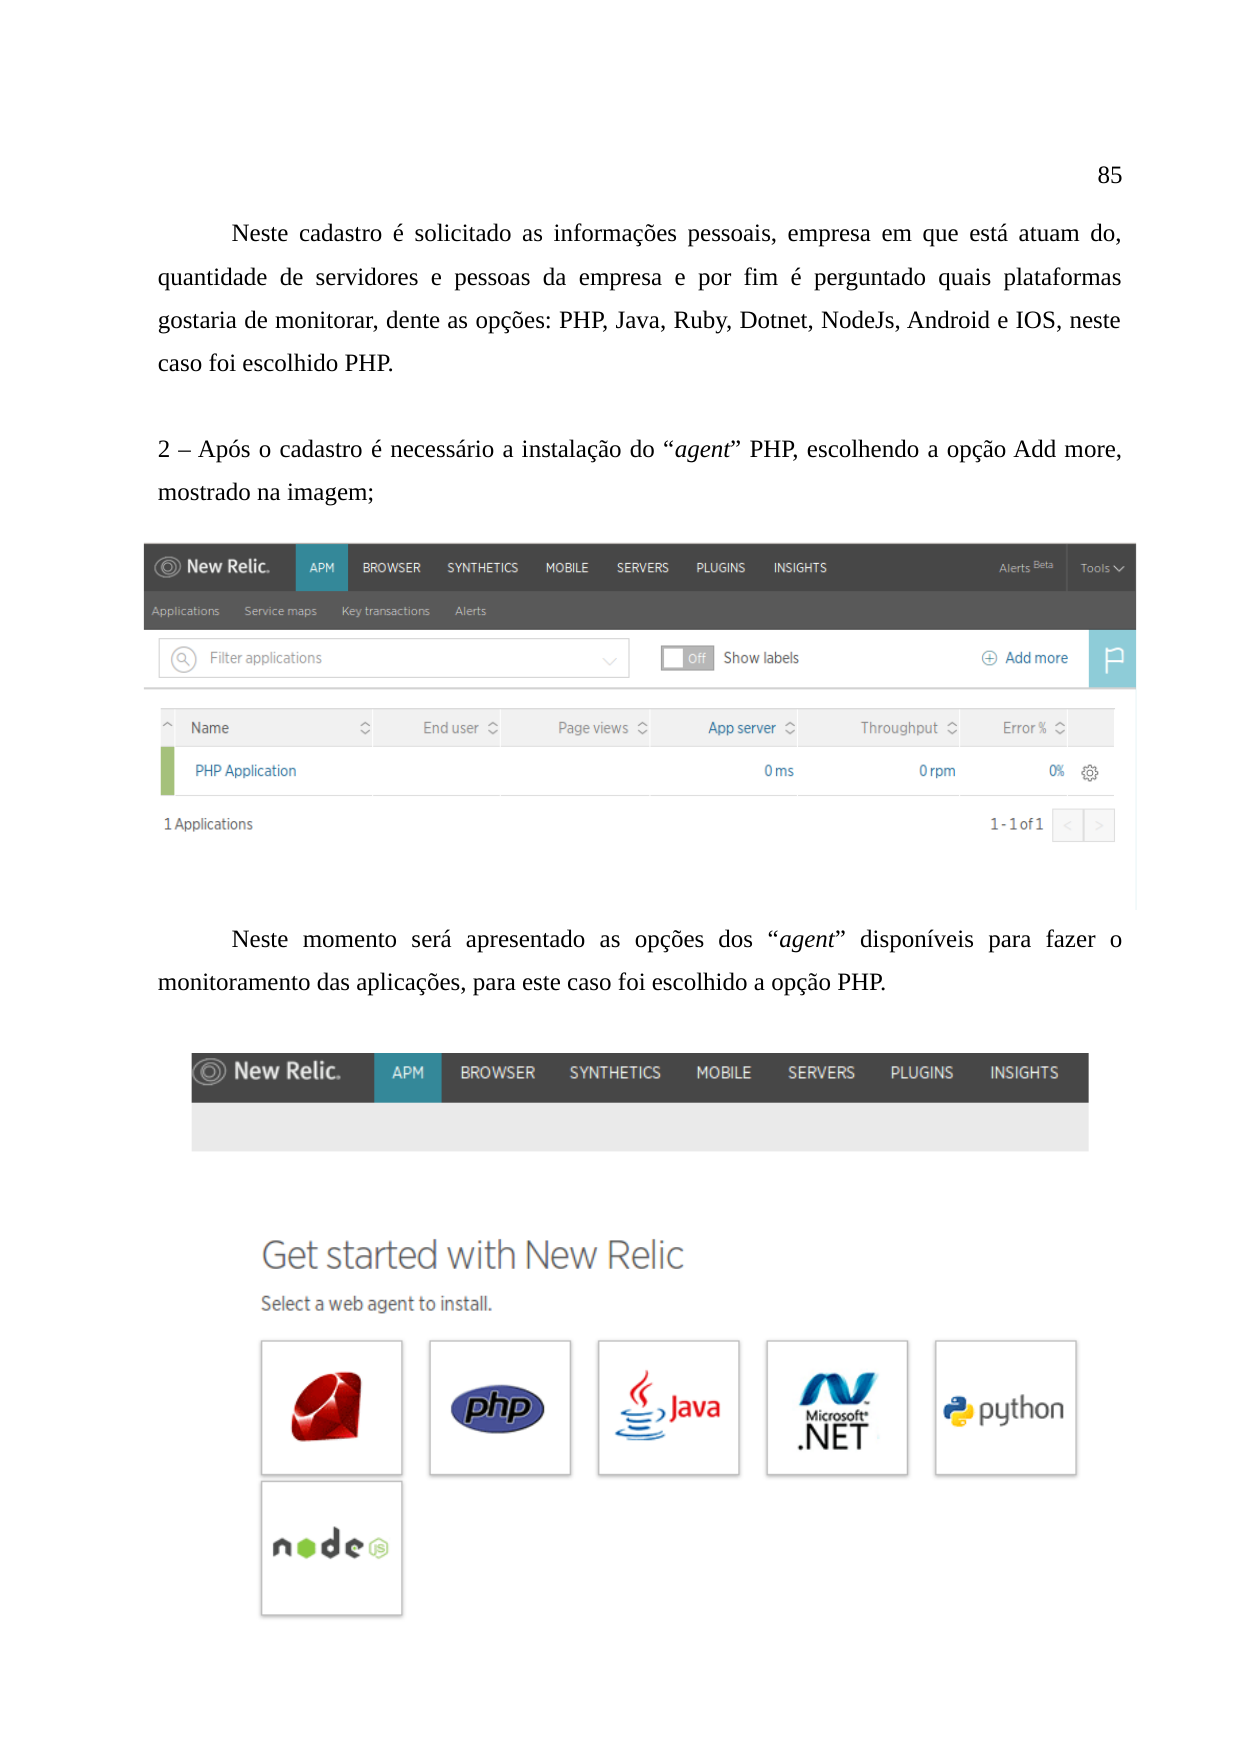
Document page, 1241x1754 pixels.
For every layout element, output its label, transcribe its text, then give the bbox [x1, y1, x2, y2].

picture [143, 542, 1137, 910]
picture [191, 1053, 1089, 1628]
text Neste momento será apresentado as opções dos “agent” disponíveis para fazer o monitoramento das aplicações, para este caso foi escolhido a opção PHP. [158, 910, 1122, 996]
text Neste cadastro é solicitado as informações pessoais, empresa em que está atuam do, quantidade de servidores e pessoas da empresa e por fim é perguntado quais plataformas gostaria de monitorar, dente as opções: PHP, Java, Ruby, Dotnet, NodeJs, Android e IOS, neste caso foi escolhido PHP. [158, 218, 1122, 377]
text [158, 520, 1122, 542]
text 2 – Após o cadastro é necessário a instalação do “agent” PHP, escolhendo a opção Add more, mostrado na imagem; [158, 434, 1122, 506]
